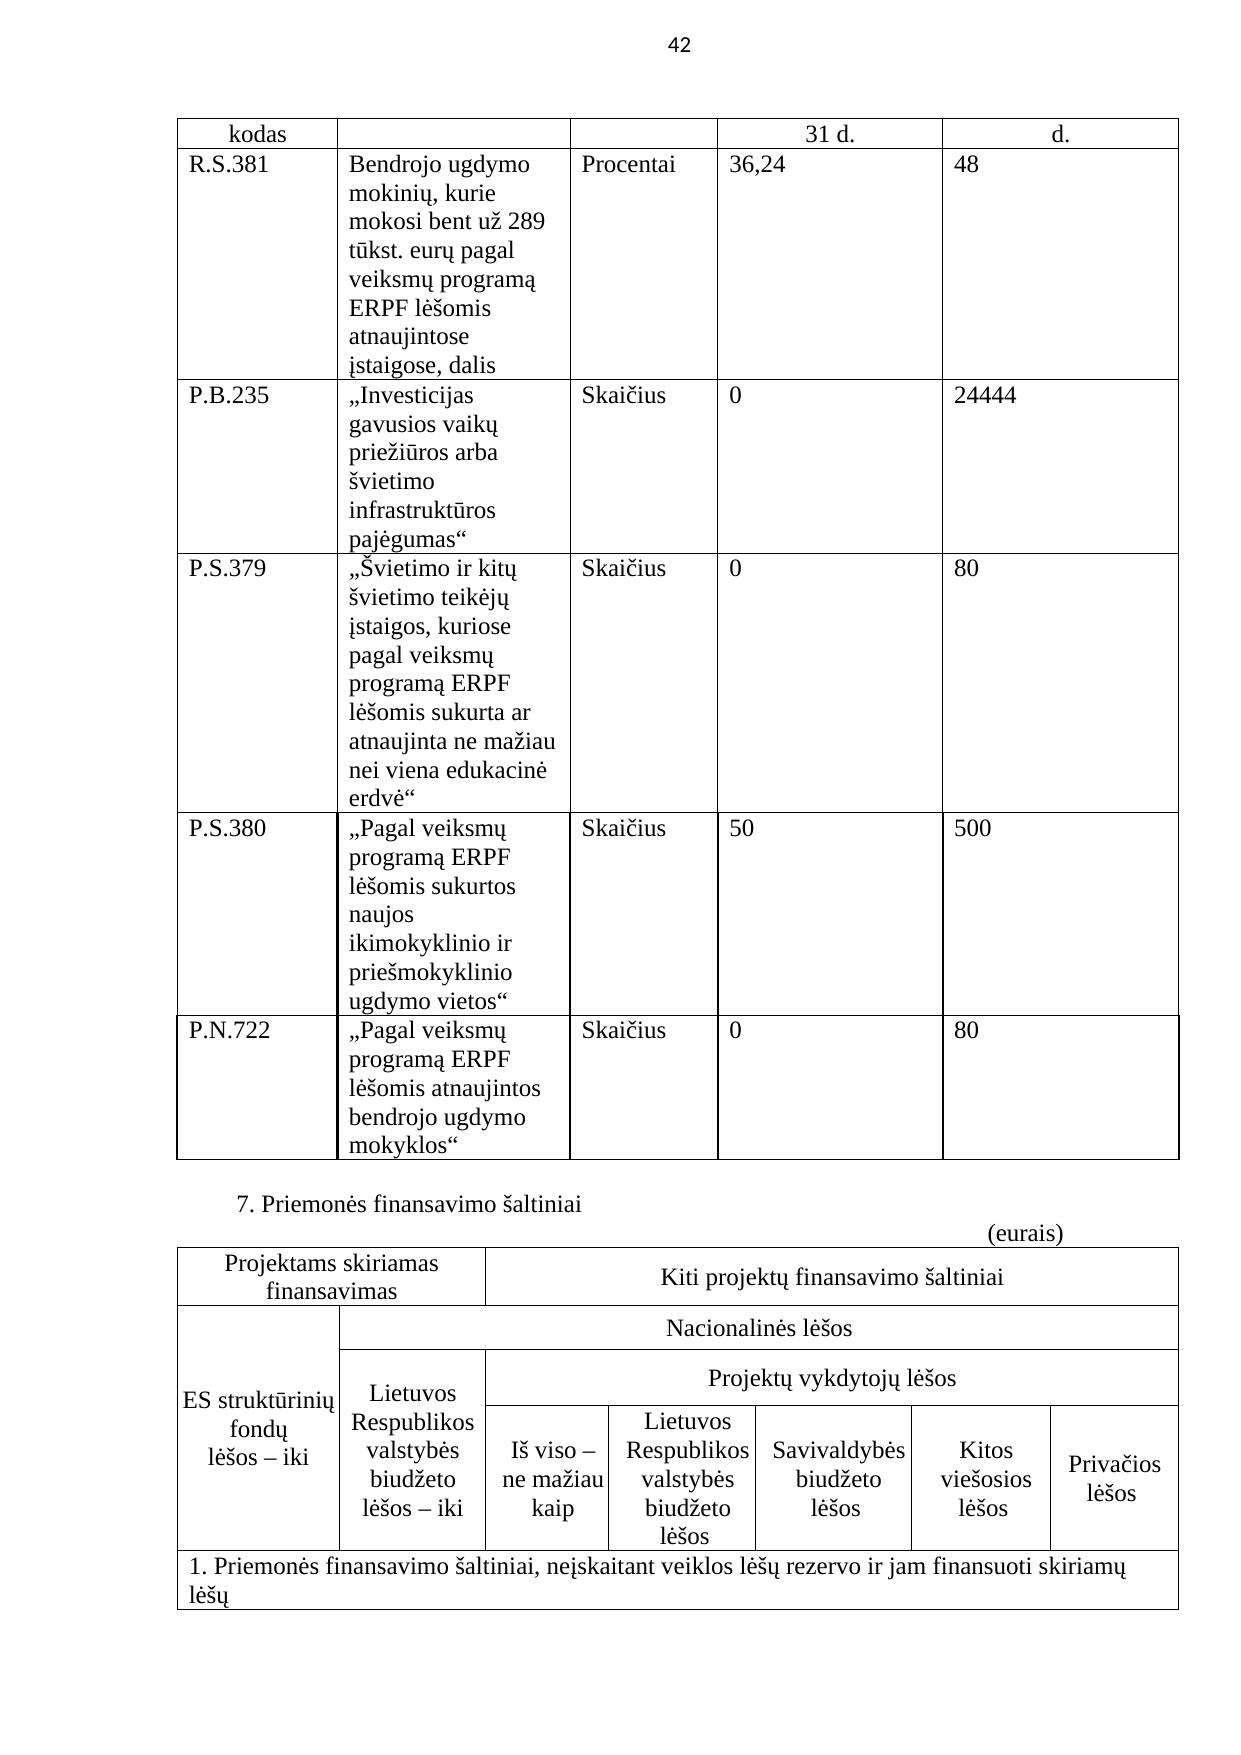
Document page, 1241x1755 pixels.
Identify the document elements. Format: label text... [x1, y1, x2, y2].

table_cell Lietuvos Respublikos valstybės biudžeto lėšos – iki [340, 1350, 485, 1550]
table_cell P.S.380 [178, 813, 336, 1014]
table_cell R.S.381 [178, 149, 337, 379]
table_cell Privačios lėšos [1051, 1406, 1178, 1550]
table_cell ES struktūrinių fondų lėšos – iki [178, 1306, 339, 1550]
table_cell Nacionalinės lėšos [340, 1306, 1178, 1348]
table_cell P.B.235 [178, 380, 337, 552]
table_cell Projektų vykdytojų lėšos [486, 1350, 1178, 1405]
text (eurais) [987, 1218, 1181, 1247]
table_cell 0 [718, 380, 942, 552]
table_header 31 d. [718, 119, 942, 148]
text 7. Priemonės finansavimo šaltiniai [177, 1189, 1181, 1218]
table_cell P.N.722 [178, 1016, 336, 1159]
table_cell „Investicijas gavusios vaikų priežiūros arba švietimo infrastruktūros pajėgumas“ [338, 380, 570, 552]
table_header [571, 119, 717, 148]
table_cell Skaičius [571, 380, 717, 552]
table_cell Skaičius [571, 813, 717, 1014]
table_cell „Švietimo ir kitų švietimo teikėjų įstaigos, kuriose pagal veiksmų programą ERPF lėšomis sukurta ar atnaujinta ne mažiau nei viena edukacinė erdvė“ [338, 554, 570, 812]
table_header [338, 119, 570, 148]
table_header kodas [178, 119, 337, 148]
table_cell 500 [944, 813, 1178, 1014]
table_cell 1. Priemonės finansavimo šaltiniai, neįskaitant veiklos lėšų rezervo ir jam finansuoti skiriamų lėšų [178, 1551, 1178, 1609]
table_header Projektams skiriamas finansavimas [178, 1248, 485, 1305]
table_cell 0 [719, 1016, 942, 1159]
table_cell 50 [719, 813, 942, 1014]
table_cell Lietuvos Respublikos valstybės biudžeto lėšos [609, 1406, 755, 1550]
table_cell Skaičius [571, 1016, 717, 1159]
table_cell Iš viso – ne mažiau kaip [486, 1406, 608, 1550]
table_cell Savivaldybės biudžeto lėšos [756, 1406, 911, 1550]
table_cell 36,24 [718, 149, 942, 379]
table_cell Bendrojo ugdymo mokinių, kurie mokosi bent už 289 tūkst. eurų pagal veiksmų programą ERPF lėšomis atnaujintose įstaigose, dalis [338, 149, 570, 379]
table_cell 24444 [943, 380, 1178, 552]
table_cell „Pagal veiksmų programą ERPF lėšomis sukurtos naujos ikimokyklinio ir priešmokyklinio ugdymo vietos“ [339, 813, 569, 1014]
table_cell Kitos viešosios lėšos [912, 1406, 1050, 1550]
table_header d. [943, 119, 1178, 148]
table_cell „Pagal veiksmų programą ERPF lėšomis atnaujintos bendrojo ugdymo mokyklos“ [339, 1016, 569, 1159]
table_cell 80 [944, 1016, 1178, 1159]
table_cell Skaičius [571, 554, 717, 812]
table_header Kiti projektų finansavimo šaltiniai [486, 1248, 1178, 1305]
table_cell Procentai [571, 149, 717, 379]
table_cell 0 [718, 554, 942, 812]
table_cell 48 [943, 149, 1178, 379]
table_cell P.S.379 [178, 554, 337, 812]
table_cell 80 [943, 554, 1178, 812]
